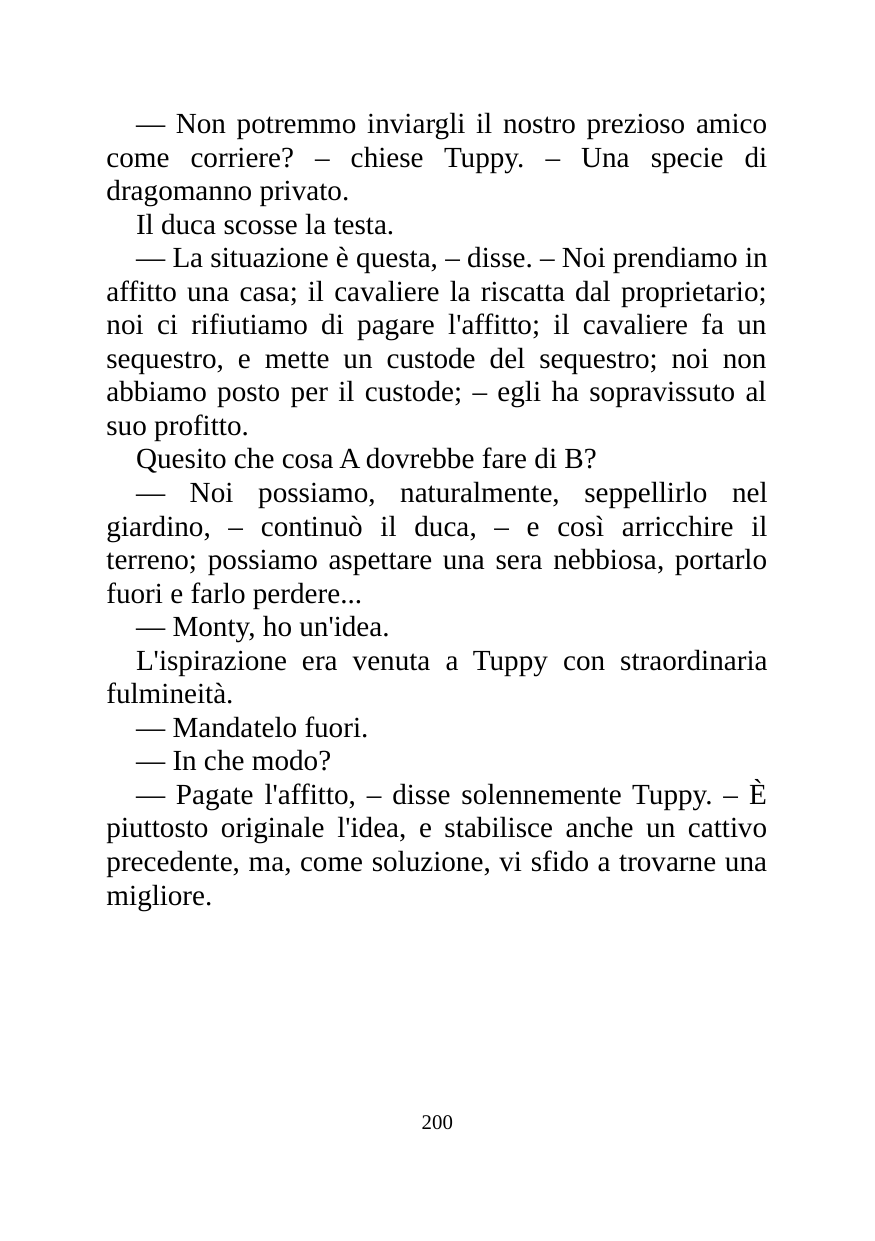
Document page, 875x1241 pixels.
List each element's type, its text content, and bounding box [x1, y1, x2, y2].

text — In che modo? [106, 743, 768, 777]
text Quesito che cosa A dovrebbe fare di B? [106, 442, 768, 475]
text — Mandatelo fuori. [106, 710, 768, 743]
text — Monty, ho un'idea. [106, 609, 768, 643]
text — Non potremmo inviargli il nostro prezioso amico come corriere? – chiese Tuppy. – Una specie di dragomanno privato. [106, 106, 768, 207]
text — Noi possiamo, naturalmente, seppellirlo nel giardino, – continuò il duca, – e così arricchire il terreno; possiamo aspettare una sera nebbiosa, portarlo fuori e farlo perdere... [106, 475, 768, 609]
text L'ispirazione era venuta a Tuppy con straordinaria fulmineità. [106, 643, 768, 710]
text Il duca scosse la testa. [106, 207, 768, 240]
text — La situazione è questa, – disse. – Noi prendiamo in affitto una casa; il cavaliere la riscatta dal proprietario; noi ci rifiutiamo di pagare l'affitto; il cavaliere fa un sequestro, e mette un custode del sequestro; noi non abbiamo posto per il custode; – egli ha sopravissuto al suo profitto. [106, 240, 768, 442]
text — Pagate l'affitto, – disse solennemente Tuppy. – È piuttosto originale l'idea, e stabilisce anche un cattivo precedente, ma, come soluzione, vi sfido a trovarne una migliore. [106, 777, 768, 911]
